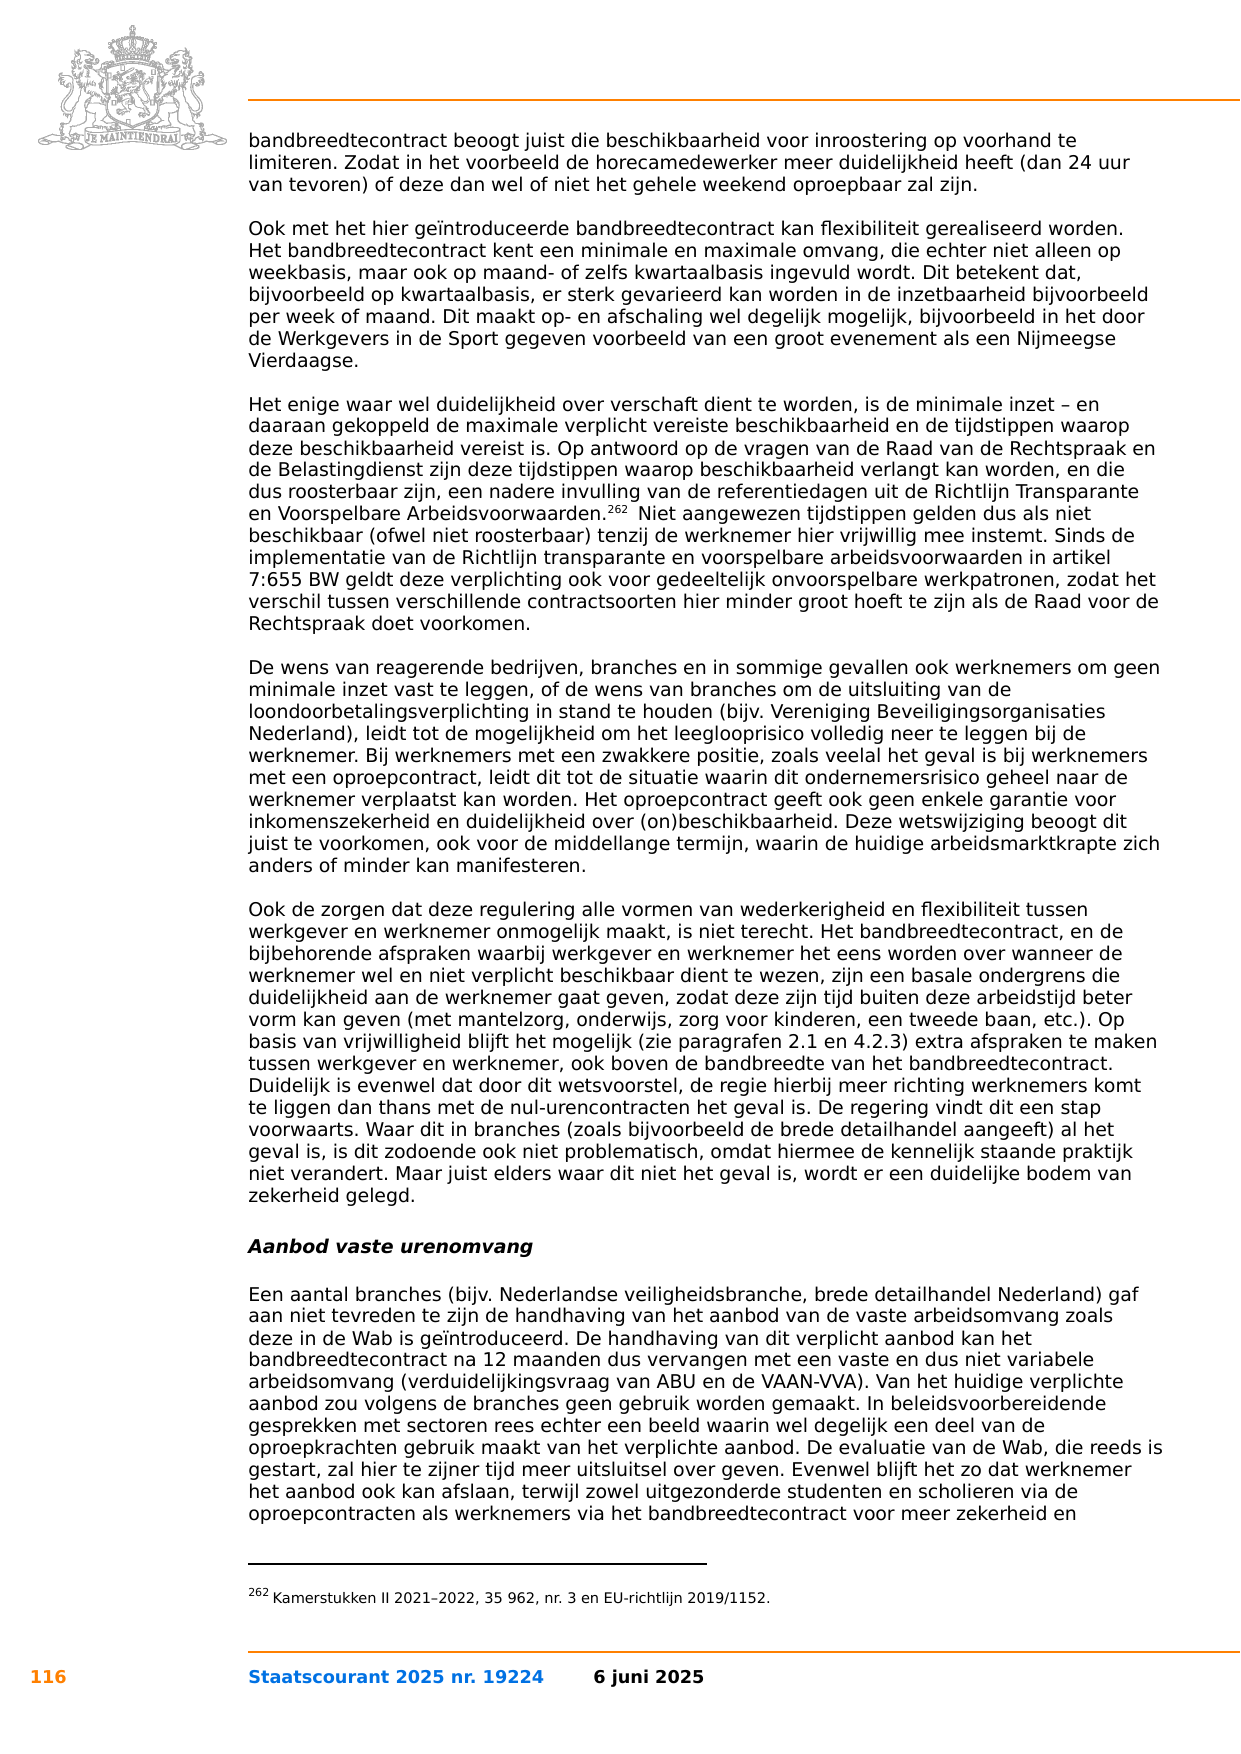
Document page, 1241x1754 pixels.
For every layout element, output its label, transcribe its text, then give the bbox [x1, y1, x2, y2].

text De wens van reagerende bedrijven, branches en in sommige gevallen ook werknemers om geen minimale inzet vast te leggen, of de wens van branches om de uitsluiting van de loondoorbetalingsverplichting in stand te houden (bijv. Vereniging Beveiligingsorganisaties Nederland), leidt tot de mogelijkheid om het leeglooprisico volledig neer te leggen bij de werknemer. Bij werknemers met een zwakkere positie, zoals veelal het geval is bij werknemers met een oproepcontract, leidt dit tot de situatie waarin dit ondernemersrisico geheel naar de werknemer verplaatst kan worden. Het oproepcontract geeft ook geen enkele garantie voor inkomenszekerheid en duidelijkheid over (on)beschikbaarheid. Deze wetswijziging beoogt dit juist te voorkomen, ook voor de middellange termijn, waarin de huidige arbeidsmarktkrapte zich anders of minder kan manifesteren. [248, 657, 1163, 877]
text Kamerstukken II 2021–2022, 35 962, nr. 3 en EU-richtlijn 2019/1152. [248, 1586, 1163, 1608]
subtitle Aanbod vaste urenomvang [248, 1236, 1163, 1258]
text bandbreedtecontract beoogt juist die beschikbaarheid voor inroostering op voorhand te limiteren. Zodat in het voorbeeld de horecamedewerker meer duidelijkheid heeft (dan 24 uur van tevoren) of deze dan wel of niet het gehele weekend oproepbaar zal zijn. [248, 130, 1163, 196]
picture [38, 25, 227, 150]
text Ook met het hier geïntroduceerde bandbreedtecontract kan flexibiliteit gerealiseerd worden. Het bandbreedtecontract kent een minimale en maximale omvang, die echter niet alleen op weekbasis, maar ook op maand- of zelfs kwartaalbasis ingevuld wordt. Dit betekent dat, bijvoorbeeld op kwartaalbasis, er sterk gevarieerd kan worden in de inzetbaarheid bijvoorbeeld per week of maand. Dit maakt op- en afschaling wel degelijk mogelijk, bijvoorbeeld in het door de Werkgevers in de Sport gegeven voorbeeld van een groot evenement als een Nijmeegse Vierdaagse. [248, 218, 1163, 372]
text Ook de zorgen dat deze regulering alle vormen van wederkerigheid en flexibiliteit tussen werkgever en werknemer onmogelijk maakt, is niet terecht. Het bandbreedtecontract, en de bijbehorende afspraken waarbij werkgever en werknemer het eens worden over wanneer de werknemer wel en niet verplicht beschikbaar dient te wezen, zijn een basale ondergrens die duidelijkheid aan de werknemer gaat geven, zodat deze zijn tijd buiten deze arbeidstijd beter vorm kan geven (met mantelzorg, onderwijs, zorg voor kinderen, een tweede baan, etc.). Op basis van vrijwilligheid blijft het mogelijk (zie paragrafen 2.1 en 4.2.3) extra afspraken te maken tussen werkgever en werknemer, ook boven de bandbreedte van het bandbreedtecontract. Duidelijk is evenwel dat door dit wetsvoorstel, de regie hierbij meer richting werknemers komt te liggen dan thans met de nul-urencontracten het geval is. De regering vindt dit een stap voorwaarts. Waar dit in branches (zoals bijvoorbeeld de brede detailhandel aangeeft) al het geval is, is dit zodoende ook niet problematisch, omdat hiermee de kennelijk staande praktijk niet verandert. Maar juist elders waar dit niet het geval is, wordt er een duidelijke bodem van zekerheid gelegd. [248, 899, 1163, 1206]
text Een aantal branches (bijv. Nederlandse veiligheidsbranche, brede detailhandel Nederland) gaf aan niet tevreden te zijn de handhaving van het aanbod van de vaste arbeidsomvang zoals deze in de Wab is geïntroduceerd. De handhaving van dit verplicht aanbod kan het bandbreedtecontract na 12 maanden dus vervangen met een vaste en dus niet variabele arbeidsomvang (verduidelijkingsvraag van ABU en de VAAN-VVA). Van het huidige verplichte aanbod zou volgens de branches geen gebruik worden gemaakt. In beleidsvoorbereidende gesprekken met sectoren rees echter een beeld waarin wel degelijk een deel van de oproepkrachten gebruik maakt van het verplichte aanbod. De evaluatie van de Wab, die reeds is gestart, zal hier te zijner tijd meer uitsluitsel over geven. Evenwel blijft het zo dat werknemer het aanbod ook kan afslaan, terwijl zowel uitgezonderde studenten en scholieren via de oproepcontracten als werknemers via het bandbreedtecontract voor meer zekerheid en [248, 1283, 1163, 1525]
text Het enige waar wel duidelijkheid over verschaft dient te worden, is de minimale inzet – en daaraan gekoppeld de maximale verplicht vereiste beschikbaarheid en de tijdstippen waarop deze beschikbaarheid vereist is. Op antwoord op de vragen van de Raad van de Rechtspraak en de Belastingdienst zijn deze tijdstippen waarop beschikbaarheid verlangt kan worden, en die dus roosterbaar zijn, een nadere invulling van de referentiedagen uit de Richtlijn Transparante en Voorspelbare Arbeidsvoorwaarden. Niet aangewezen tijdstippen gelden dus als niet beschikbaar (ofwel niet roosterbaar) tenzij de werknemer hier vrijwillig mee instemt. Sinds de implementatie van de Richtlijn transparante en voorspelbare arbeidsvoorwaarden in artikel 7:655 BW geldt deze verplichting ook voor gedeeltelijk onvoorspelbare werkpatronen, zodat het verschil tussen verschillende contractsoorten hier minder groot hoeft te zijn als de Raad voor de Rechtspraak doet voorkomen. [248, 393, 1163, 635]
